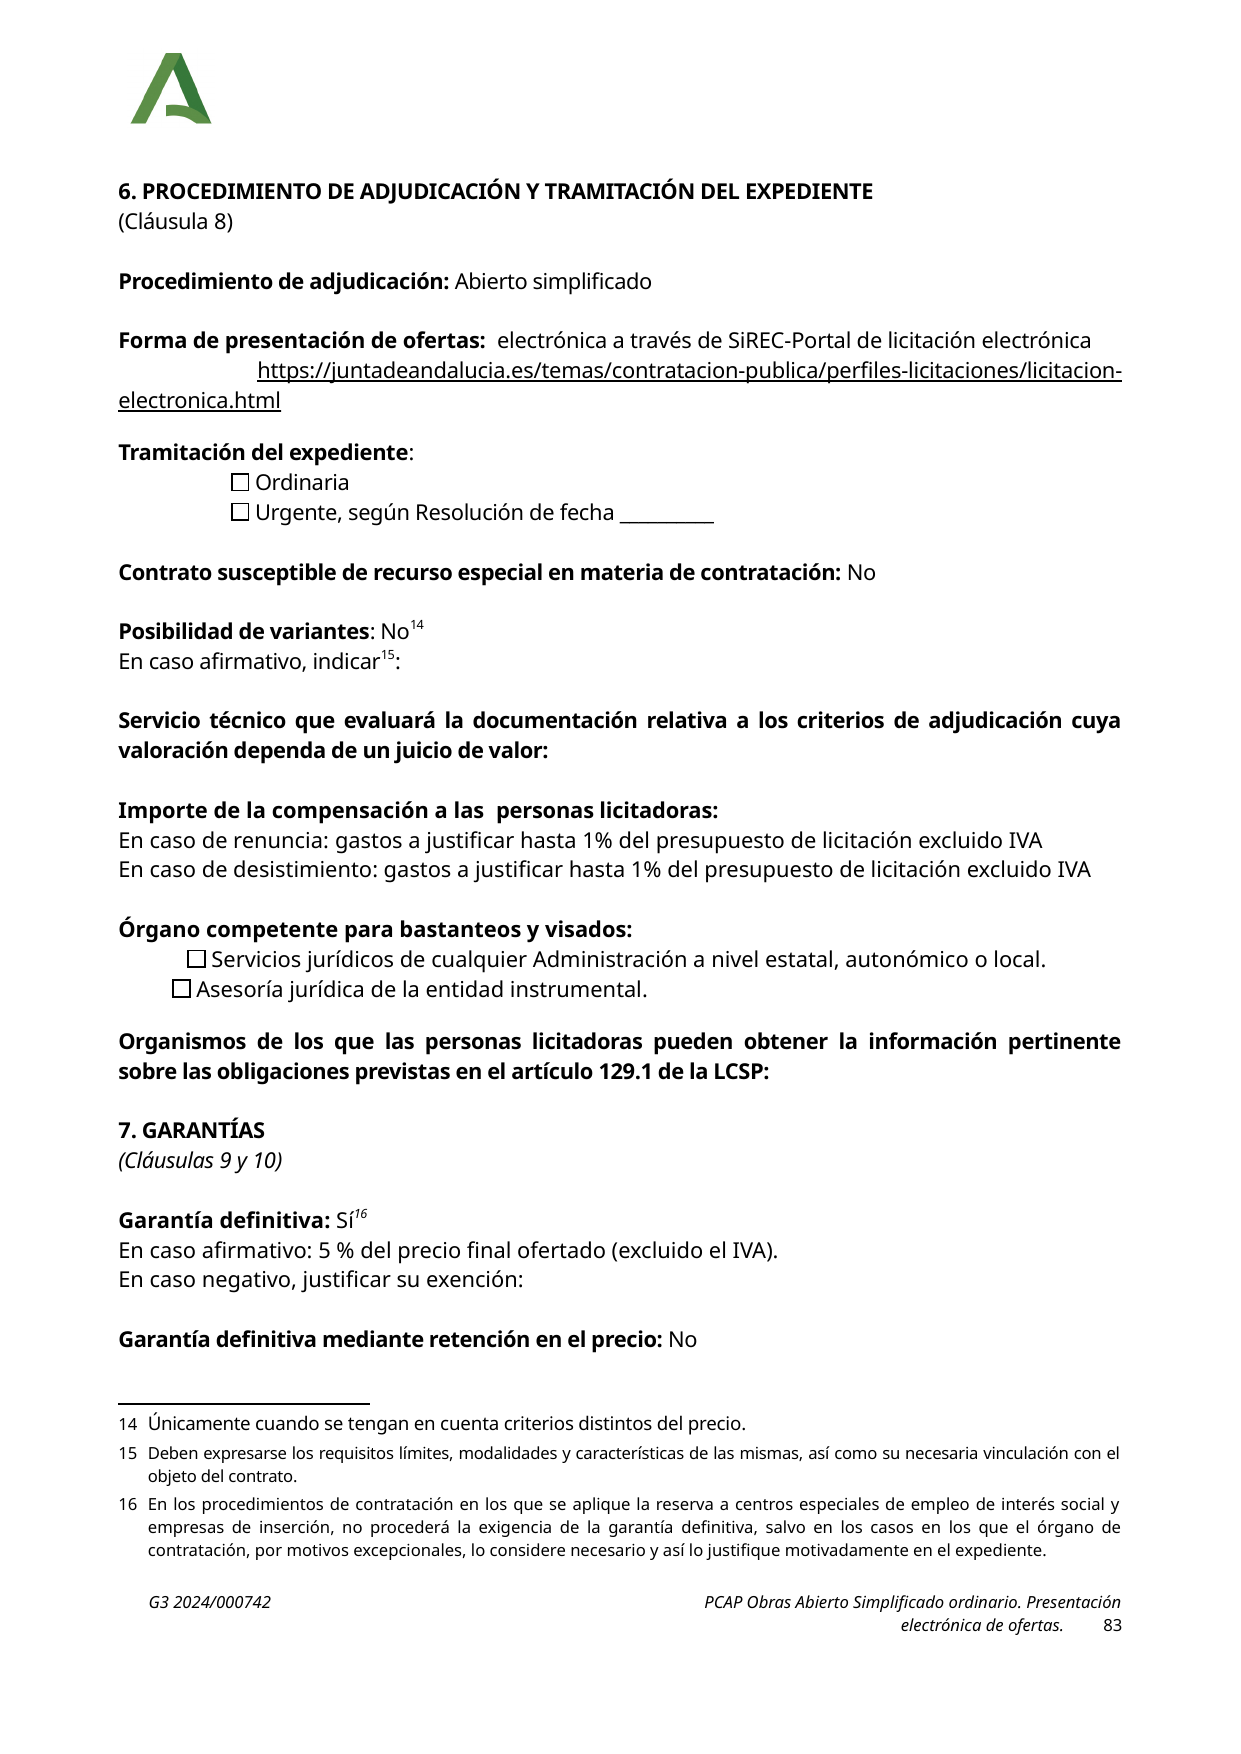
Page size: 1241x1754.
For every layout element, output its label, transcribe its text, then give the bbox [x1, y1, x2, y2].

text Urgente, según Resolución de fecha __________ [118, 497, 1122, 527]
text En los procedimientos de contratación en los que se aplique la reserva a centros especiales de empleo de interés social y empresas de inserción, no procederá la exigencia de la garantía definitiva, salvo en los casos en los que el órgano de contratación, por motivos excepcionales, lo considere necesario y así lo justifique motivadamente en el expediente. [118, 1493, 1122, 1561]
text En caso de desistimiento: gastos a justificar hasta 1% del presupuesto de licitación excluido IVA [118, 854, 1122, 884]
text Contrato susceptible de recurso especial en materia de contratación: No [118, 557, 1122, 586]
text 7. GARANTÍAS [118, 1116, 1122, 1145]
text En caso afirmativo, indicar: [118, 646, 1122, 676]
picture [127, 48, 216, 128]
text Ordinaria [118, 467, 1122, 497]
text Órgano competente para bastanteos y visados: [118, 914, 1122, 944]
text Garantía definitiva mediante retención en el precio: No [118, 1324, 1122, 1354]
text (Cláusula 8) [118, 206, 1122, 236]
text https://juntadeandalucia.es/temas/contratacion-publica/perfiles-licitaciones/licitacion-electronica.html [118, 355, 1122, 415]
text En caso de renuncia: gastos a justificar hasta 1% del presupuesto de licitación excluido IVA [118, 825, 1122, 854]
text (Cláusulas 9 y 10) [118, 1145, 1122, 1175]
text En caso negativo, justificar su exención: [118, 1264, 1122, 1294]
text Organismos de los que las personas licitadoras pueden obtener la información pertinente sobre las obligaciones previstas en el artículo 129.1 de la LCSP: [118, 1026, 1122, 1086]
text Forma de presentación de ofertas: electrónica a través de SiREC-Portal de licitación electrónica [118, 325, 1122, 355]
text Asesoría jurídica de la entidad instrumental. [171, 974, 1122, 1003]
text Garantía definitiva: Sí [118, 1205, 1122, 1235]
text Servicios jurídicos de cualquier Administración a nivel estatal, autonómico o local. [118, 944, 1122, 974]
text Importe de la compensación a las personas licitadoras: [118, 795, 1122, 825]
text 6. PROCEDIMIENTO DE ADJUDICACIÓN Y TRAMITACIÓN DEL EXPEDIENTE [118, 176, 1122, 206]
text Tramitación del expediente: [118, 437, 1122, 467]
text Posibilidad de variantes: No [118, 616, 1122, 646]
text En caso afirmativo: 5 % del precio final ofertado (excluido el IVA). [118, 1235, 1122, 1264]
text Servicio técnico que evaluará la documentación relativa a los criterios de adjudicación cuya valoración dependa de un juicio de valor: [118, 706, 1122, 765]
text Únicamente cuando se tengan en cuenta criterios distintos del precio. [118, 1410, 1122, 1436]
text Deben expresarse los requisitos límites, modalidades y características de las mismas, así como su necesaria vinculación con el objeto del contrato. [118, 1441, 1122, 1487]
text Procedimiento de adjudicación: Abierto simplificado [118, 266, 1122, 296]
